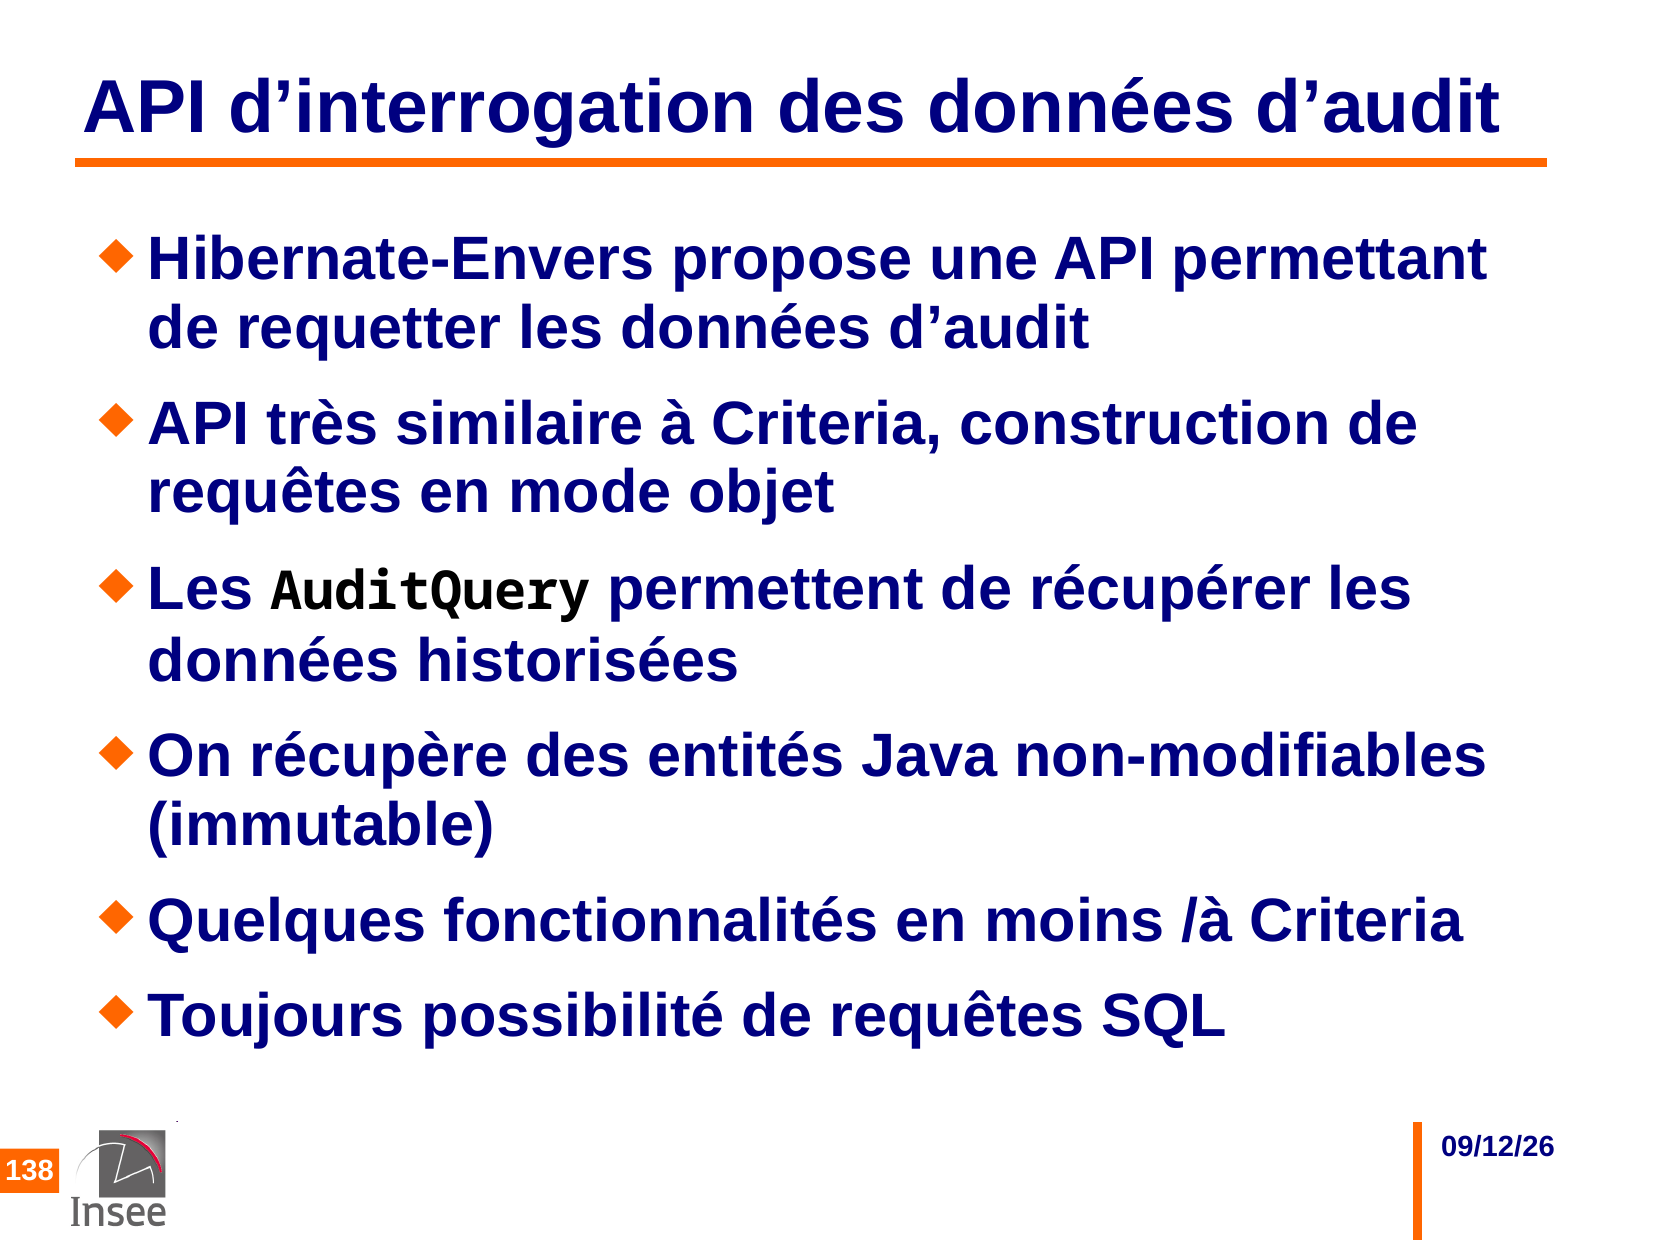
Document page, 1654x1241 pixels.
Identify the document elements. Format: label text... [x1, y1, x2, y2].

title API d’interrogation des données d’audit [82, 49, 1619, 163]
list Hibernate-Envers propose une API permettant de requetter les données d’audit API très similaire à Criteria, construction de requêtes en mode objet Les AuditQuery permettent de récupérer les données historisées On récupère des entités Java non-modifiables (immutable) Quelques fonctionnalités en moins /à Criteria Toujours possibilité de requêtes SQL [82, 224, 1571, 1063]
picture [62, 1121, 178, 1241]
